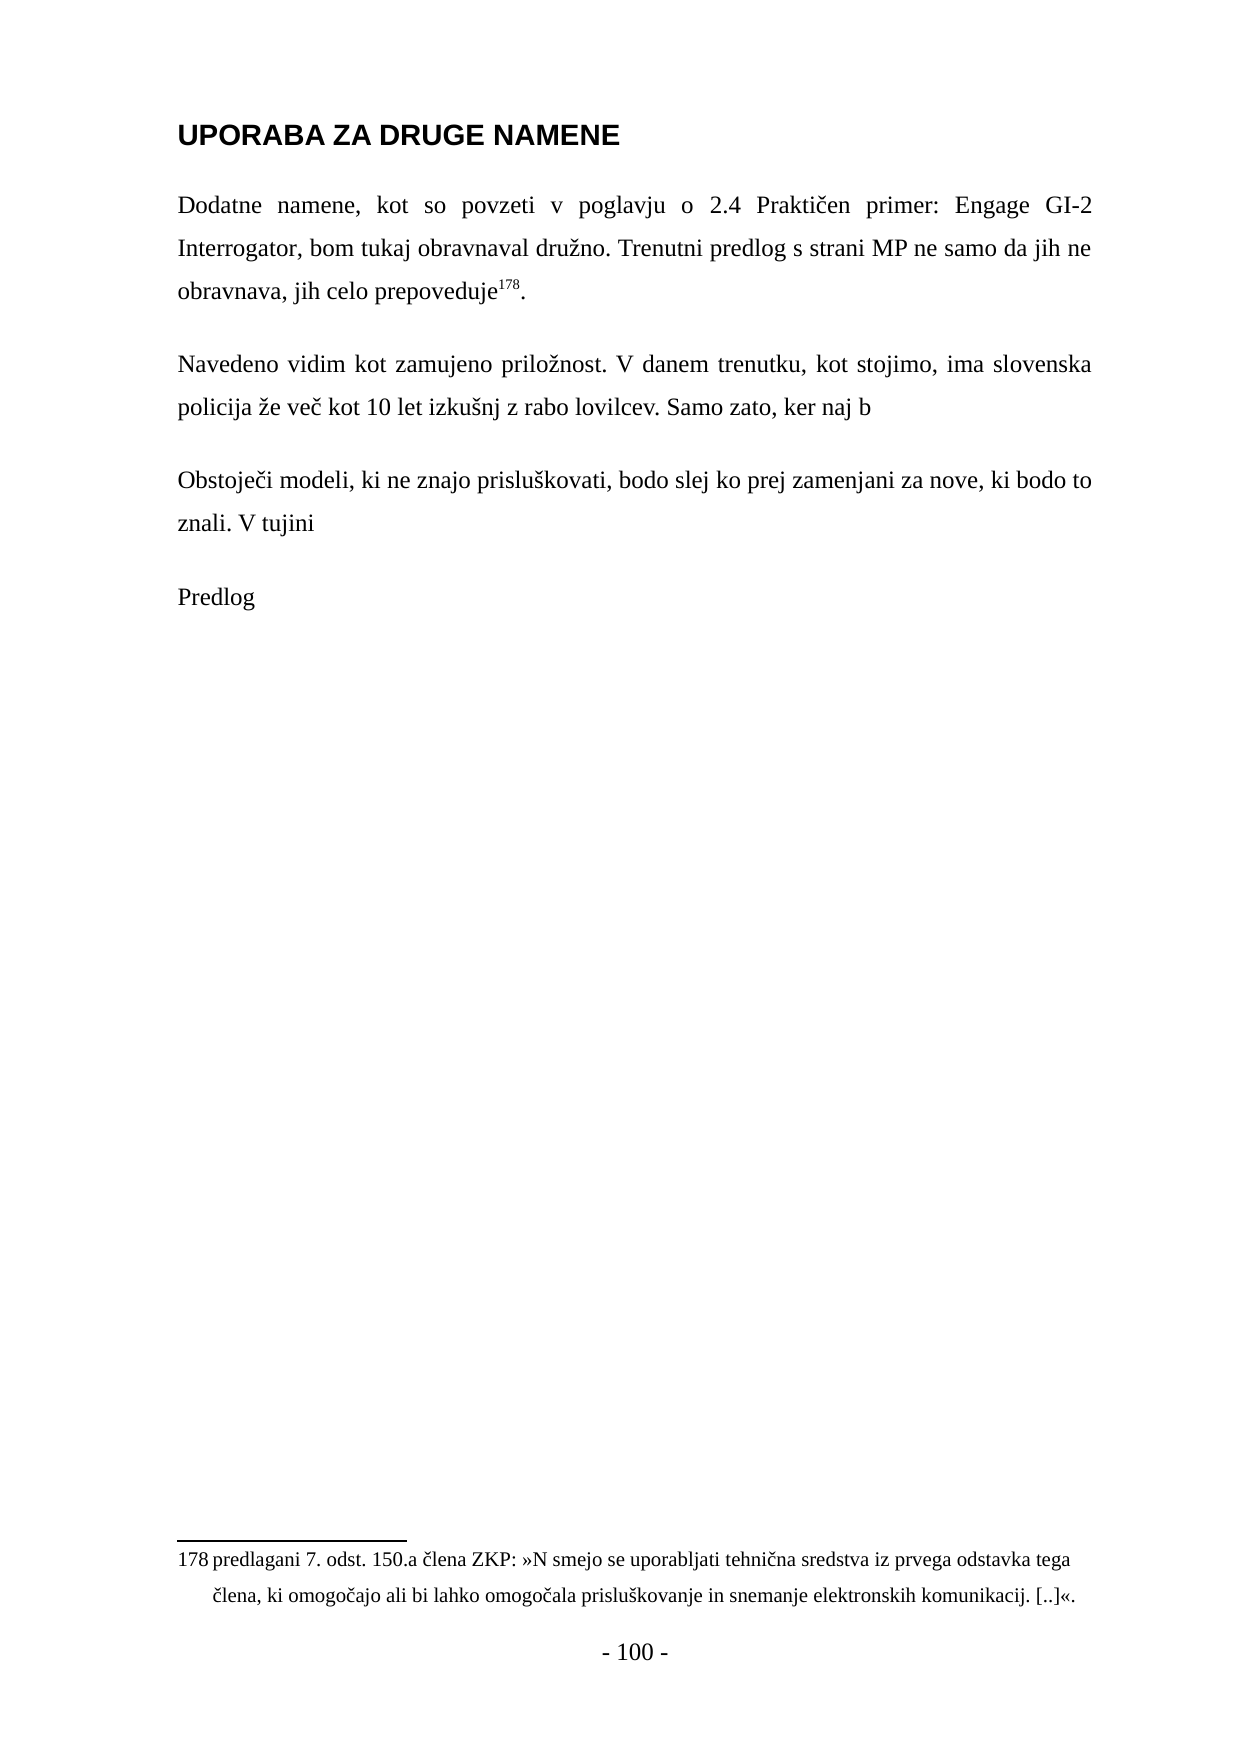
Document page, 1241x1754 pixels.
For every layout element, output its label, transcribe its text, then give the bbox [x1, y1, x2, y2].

text Predlog [177, 582, 1093, 610]
text Dodatne namene, kot so povzeti v poglavju o 2.4 Praktičen primer: Engage GI-2 Interrogator, bom tukaj obravnaval družno. Trenutni predlog s strani MP ne samo da jih ne obravnava, jih celo prepoveduje. [177, 190, 1093, 305]
text predlagani 7. odst. 150.a člena ZKP: »N smejo se uporabljati tehnična sredstva iz prvega odstavka tega člena, ki omogočajo ali bi lahko omogočala prisluškovanje in snemanje elektronskih komunikacij. [..]«. [177, 1547, 1093, 1607]
text Obstoječi modeli, ki ne znajo prisluškovati, bodo slej ko prej zamenjani za nove, ki bodo to znali. V tujini [177, 465, 1093, 537]
text Navedeno vidim kot zamujeno priložnost. V danem trenutku, kot stojimo, ima slovenska policija že več kot 10 let izkušnj z rabo lovilcev. Samo zato, ker naj b [177, 349, 1093, 421]
subtitle UPORABA ZA DRUGE NAMENE [177, 118, 1093, 152]
